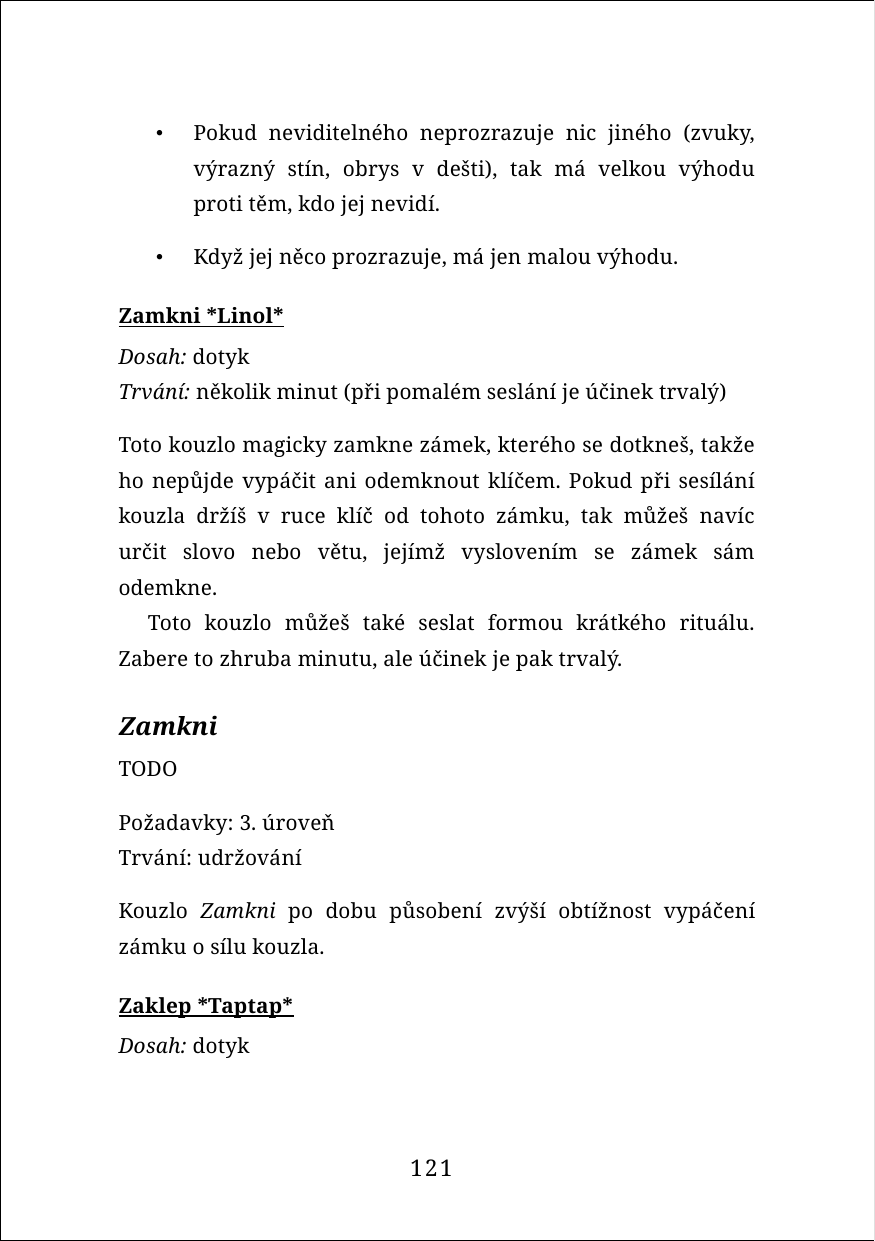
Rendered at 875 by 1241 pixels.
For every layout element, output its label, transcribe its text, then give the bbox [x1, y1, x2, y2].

list Pokud neviditelného neprozrazuje nic jiného (zvuky, výrazný stín, obrys v dešti), tak má velkou výhodu proti těm, kdo jej nevidí. [156, 118, 756, 218]
text Kouzlo Zamkni po dobu působení zvýší obtížnost vypáčení zámku o sílu kouzla. [118, 897, 756, 961]
subtitle Zamkni [118, 709, 756, 743]
text Dosah: dotyk Trvání: několik minut (při pomalém seslání je účinek trvalý) [118, 342, 756, 406]
subtitle Zamkni *Linol* [118, 302, 756, 330]
text TODO [118, 754, 756, 783]
text Dosah: dotyk [118, 1031, 756, 1060]
subtitle Zaklep *Taptap* [118, 991, 756, 1020]
text Požadavky: 3. úroveň Trvání: udržování [118, 808, 756, 872]
list Když jej něco prozrazuje, má jen malou výhodu. [156, 242, 756, 271]
text Toto kouzlo magicky zamkne zámek, kterého se dotkneš, takže ho nepůjde vypáčit ani odemknout klíčem. Pokud při sesílání kouzla držíš v ruce klíč od tohoto zámku, tak můžeš navíc určit slovo nebo větu, jejímž vyslovením se zámek sám odemkne. Toto kouzlo můžeš také seslat formou krátkého rituálu. Zabere to zhruba minutu, ale účinek je pak trvalý. [118, 431, 756, 672]
